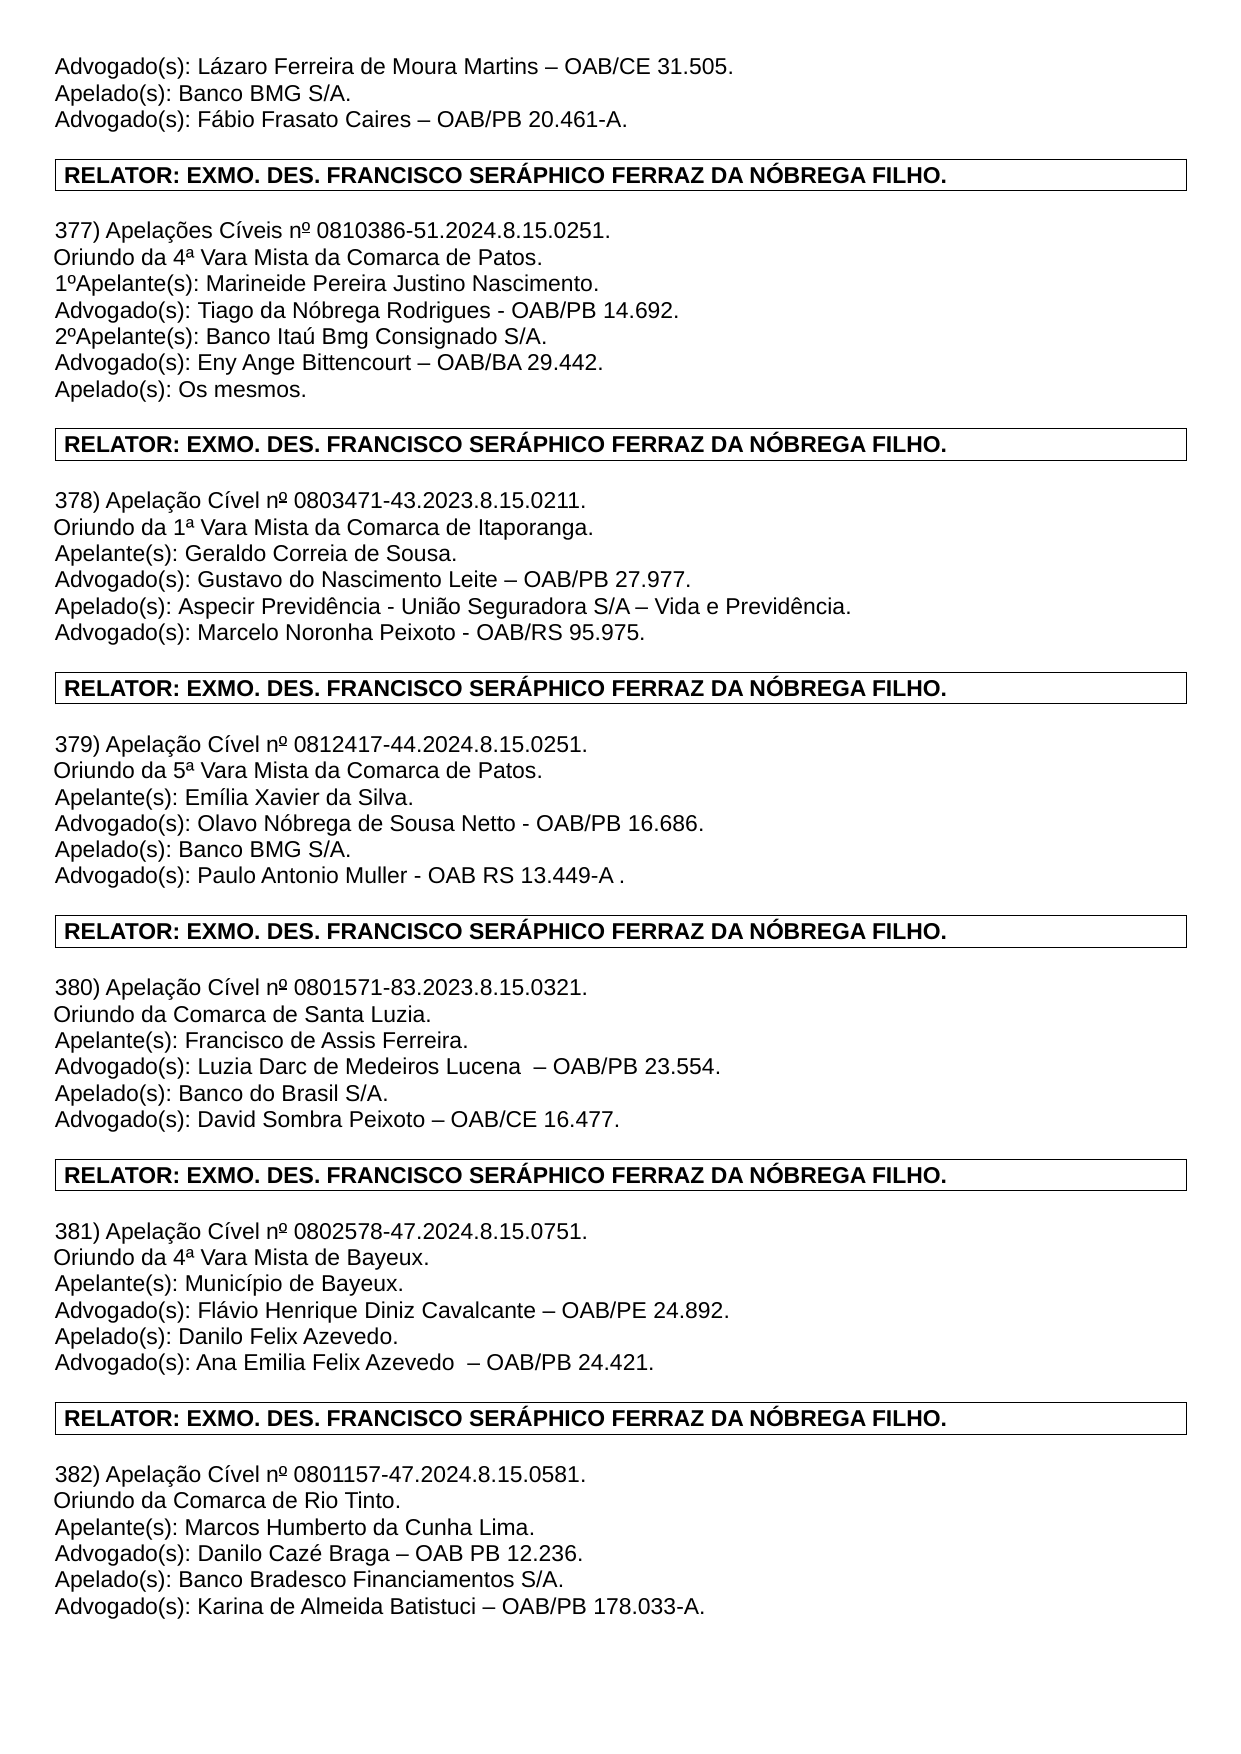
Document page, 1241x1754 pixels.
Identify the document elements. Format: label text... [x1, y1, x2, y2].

text RELATOR: EXMO. DES. FRANCISCO SERÁPHICO FERRAZ DA NÓBREGA FILHO. [56, 1160, 1186, 1190]
text Advogado(s): Paulo Antonio Muller - OAB RS 13.449-A . [54, 862, 1187, 889]
text Oriundo da 4ª Vara Mista da Comarca de Patos. [53, 244, 1187, 270]
text Apelado(s): Os mesmos. [54, 376, 1187, 402]
text Oriundo da Comarca de Santa Luzia. [53, 1001, 1187, 1027]
text RELATOR: EXMO. DES. FRANCISCO SERÁPHICO FERRAZ DA NÓBREGA FILHO. [56, 1403, 1186, 1434]
text 379) Apelação Cível nº 0812417-44.2024.8.15.0251. [54, 731, 1187, 757]
text Advogado(s): Olavo Nóbrega de Sousa Netto - OAB/PB 16.686. [54, 810, 1187, 836]
text Advogado(s): David Sombra Peixoto – OAB/CE 16.477. [54, 1106, 1187, 1132]
text Apelado(s): Banco BMG S/A. [54, 79, 1187, 106]
text Oriundo da Comarca de Rio Tinto. [53, 1487, 1187, 1514]
text Apelado(s): Danilo Felix Azevedo. [54, 1323, 1187, 1349]
text 377) Apelações Cíveis nº 0810386-51.2024.8.15.0251. [54, 217, 1187, 244]
text Advogado(s): Ana Emilia Felix Azevedo – OAB/PB 24.421. [54, 1349, 1187, 1376]
text Advogado(s): Tiago da Nóbrega Rodrigues - OAB/PB 14.692. [54, 297, 1187, 323]
text Advogado(s): Marcelo Noronha Peixoto - OAB/RS 95.975. [54, 619, 1187, 645]
text Apelado(s): Banco do Brasil S/A. [54, 1079, 1187, 1106]
text Apelante(s): Município de Bayeux. [54, 1270, 1187, 1297]
text RELATOR: EXMO. DES. FRANCISCO SERÁPHICO FERRAZ DA NÓBREGA FILHO. [56, 673, 1186, 703]
text Advogado(s): Eny Ange Bittencourt – OAB/BA 29.442. [54, 349, 1187, 376]
text Apelante(s): Marcos Humberto da Cunha Lima. [54, 1514, 1187, 1540]
text RELATOR: EXMO. DES. FRANCISCO SERÁPHICO FERRAZ DA NÓBREGA FILHO. [56, 160, 1186, 190]
text Oriundo da 5ª Vara Mista da Comarca de Patos. [53, 757, 1187, 783]
text Oriundo da 1ª Vara Mista da Comarca de Itaporanga. [53, 514, 1187, 540]
text Apelante(s): Geraldo Correia de Sousa. [54, 540, 1187, 566]
text 381) Apelação Cível nº 0802578-47.2024.8.15.0751. [54, 1218, 1187, 1244]
text Advogado(s): Fábio Frasato Caires – OAB/PB 20.461-A. [54, 106, 1187, 132]
text 2ºApelante(s): Banco Itaú Bmg Consignado S/A. [54, 323, 1187, 349]
text 378) Apelação Cível nº 0803471-43.2023.8.15.0211. [54, 487, 1187, 514]
text Advogado(s): Luzia Darc de Medeiros Lucena – OAB/PB 23.554. [54, 1053, 1187, 1079]
text Apelante(s): Francisco de Assis Ferreira. [54, 1027, 1187, 1053]
text Advogado(s): Lázaro Ferreira de Moura Martins – OAB/CE 31.505. [54, 53, 1187, 79]
text Advogado(s): Gustavo do Nascimento Leite – OAB/PB 27.977. [54, 566, 1187, 593]
text Apelado(s): Banco BMG S/A. [54, 836, 1187, 862]
text Advogado(s): Flávio Henrique Diniz Cavalcante – OAB/PE 24.892. [54, 1297, 1187, 1323]
text RELATOR: EXMO. DES. FRANCISCO SERÁPHICO FERRAZ DA NÓBREGA FILHO. [56, 429, 1186, 460]
text Apelado(s): Aspecir Previdência - União Seguradora S/A – Vida e Previdência. [54, 593, 1187, 619]
text Advogado(s): Karina de Almeida Batistuci – OAB/PB 178.033-A. [54, 1593, 1187, 1619]
text 380) Apelação Cível nº 0801571-83.2023.8.15.0321. [54, 974, 1187, 1001]
text 382) Apelação Cível nº 0801157-47.2024.8.15.0581. [54, 1461, 1187, 1487]
text Apelado(s): Banco Bradesco Financiamentos S/A. [54, 1566, 1187, 1593]
text Apelante(s): Emília Xavier da Silva. [54, 783, 1187, 810]
text Advogado(s): Danilo Cazé Braga – OAB PB 12.236. [54, 1540, 1187, 1566]
text Oriundo da 4ª Vara Mista de Bayeux. [53, 1244, 1187, 1270]
text 1ºApelante(s): Marineide Pereira Justino Nascimento. [54, 270, 1187, 297]
text RELATOR: EXMO. DES. FRANCISCO SERÁPHICO FERRAZ DA NÓBREGA FILHO. [56, 916, 1186, 947]
